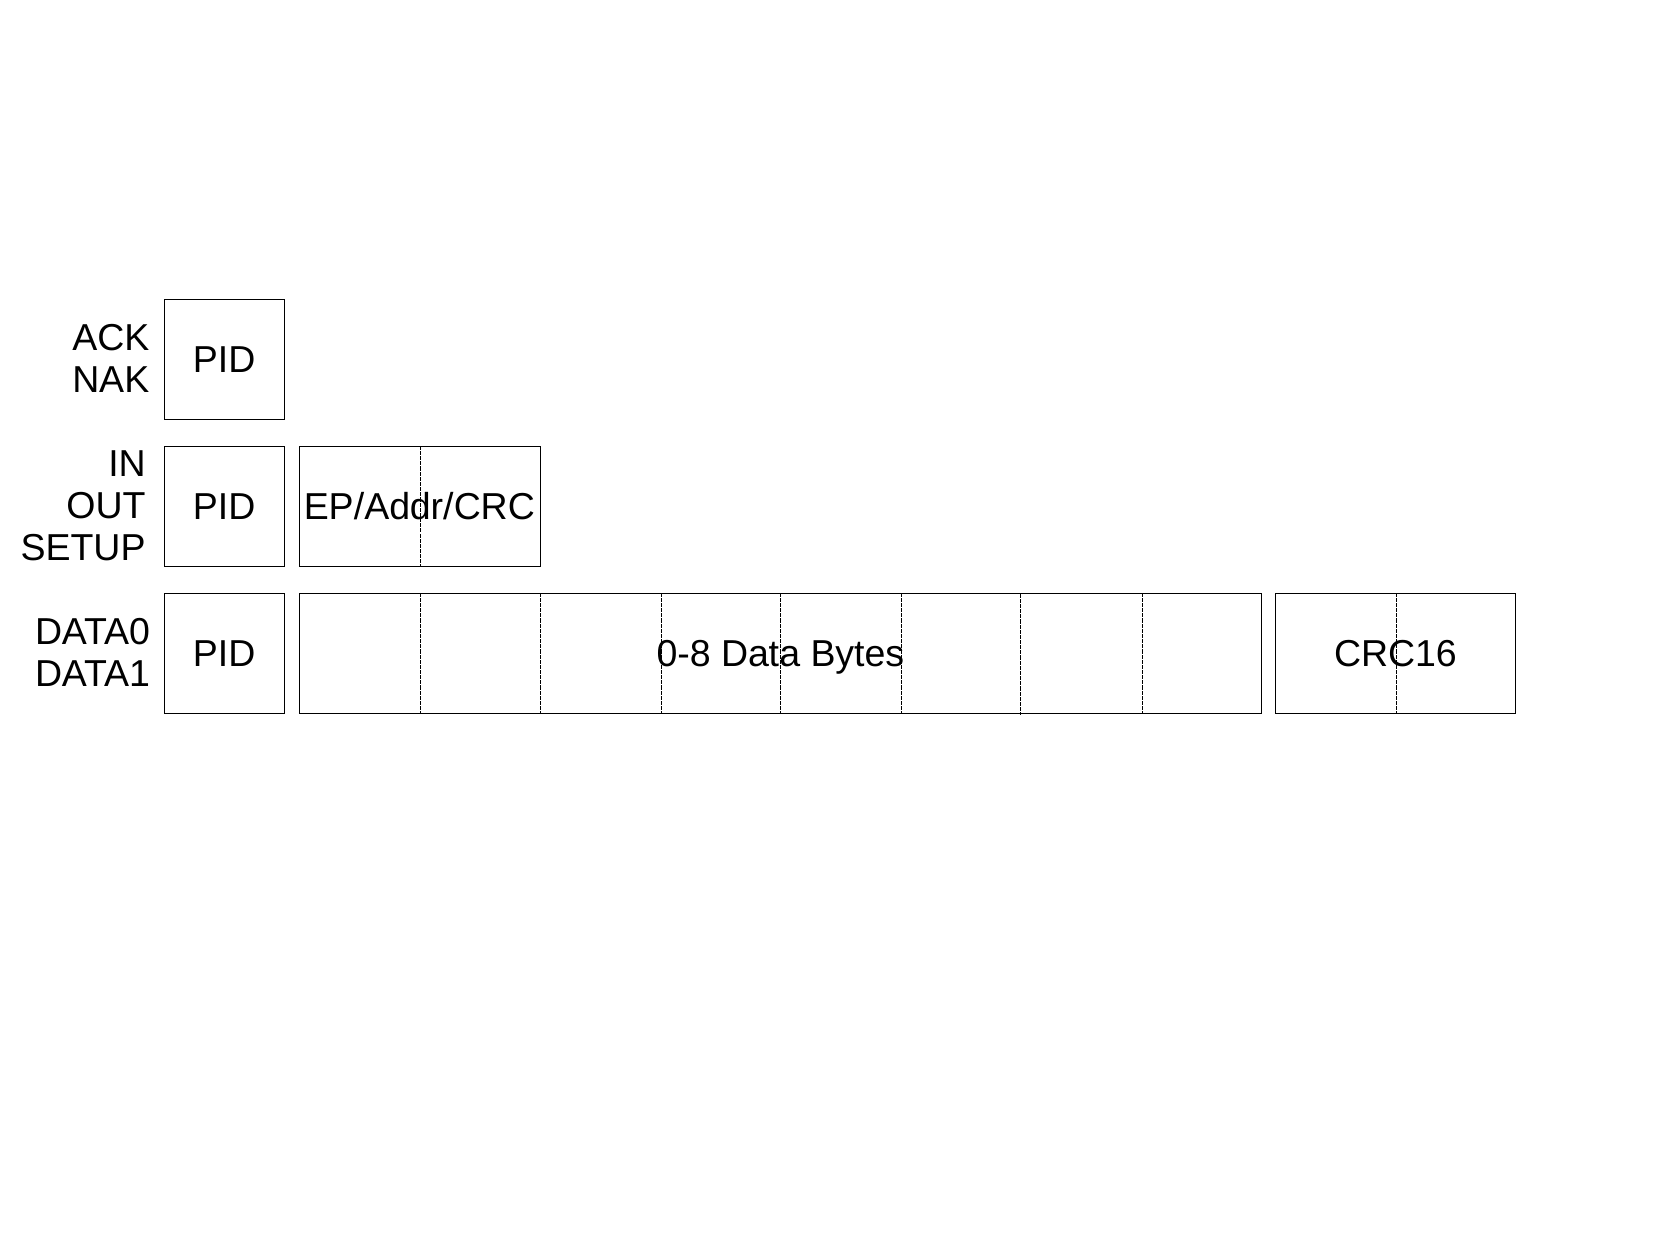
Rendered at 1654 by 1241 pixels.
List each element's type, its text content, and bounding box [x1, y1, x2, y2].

text_box IN OUT SETUP [5, 435, 161, 576]
text_box EP/Addr/CRC [299, 446, 541, 567]
text_box DATA0 DATA1 [20, 603, 166, 702]
text_box PID [164, 593, 285, 714]
text_box ACK NAK [57, 309, 165, 409]
text_box 0-8 Data Bytes [299, 593, 1262, 714]
text_box CRC16 [1275, 593, 1516, 714]
text_box PID [164, 299, 285, 420]
text_box PID [164, 446, 285, 567]
